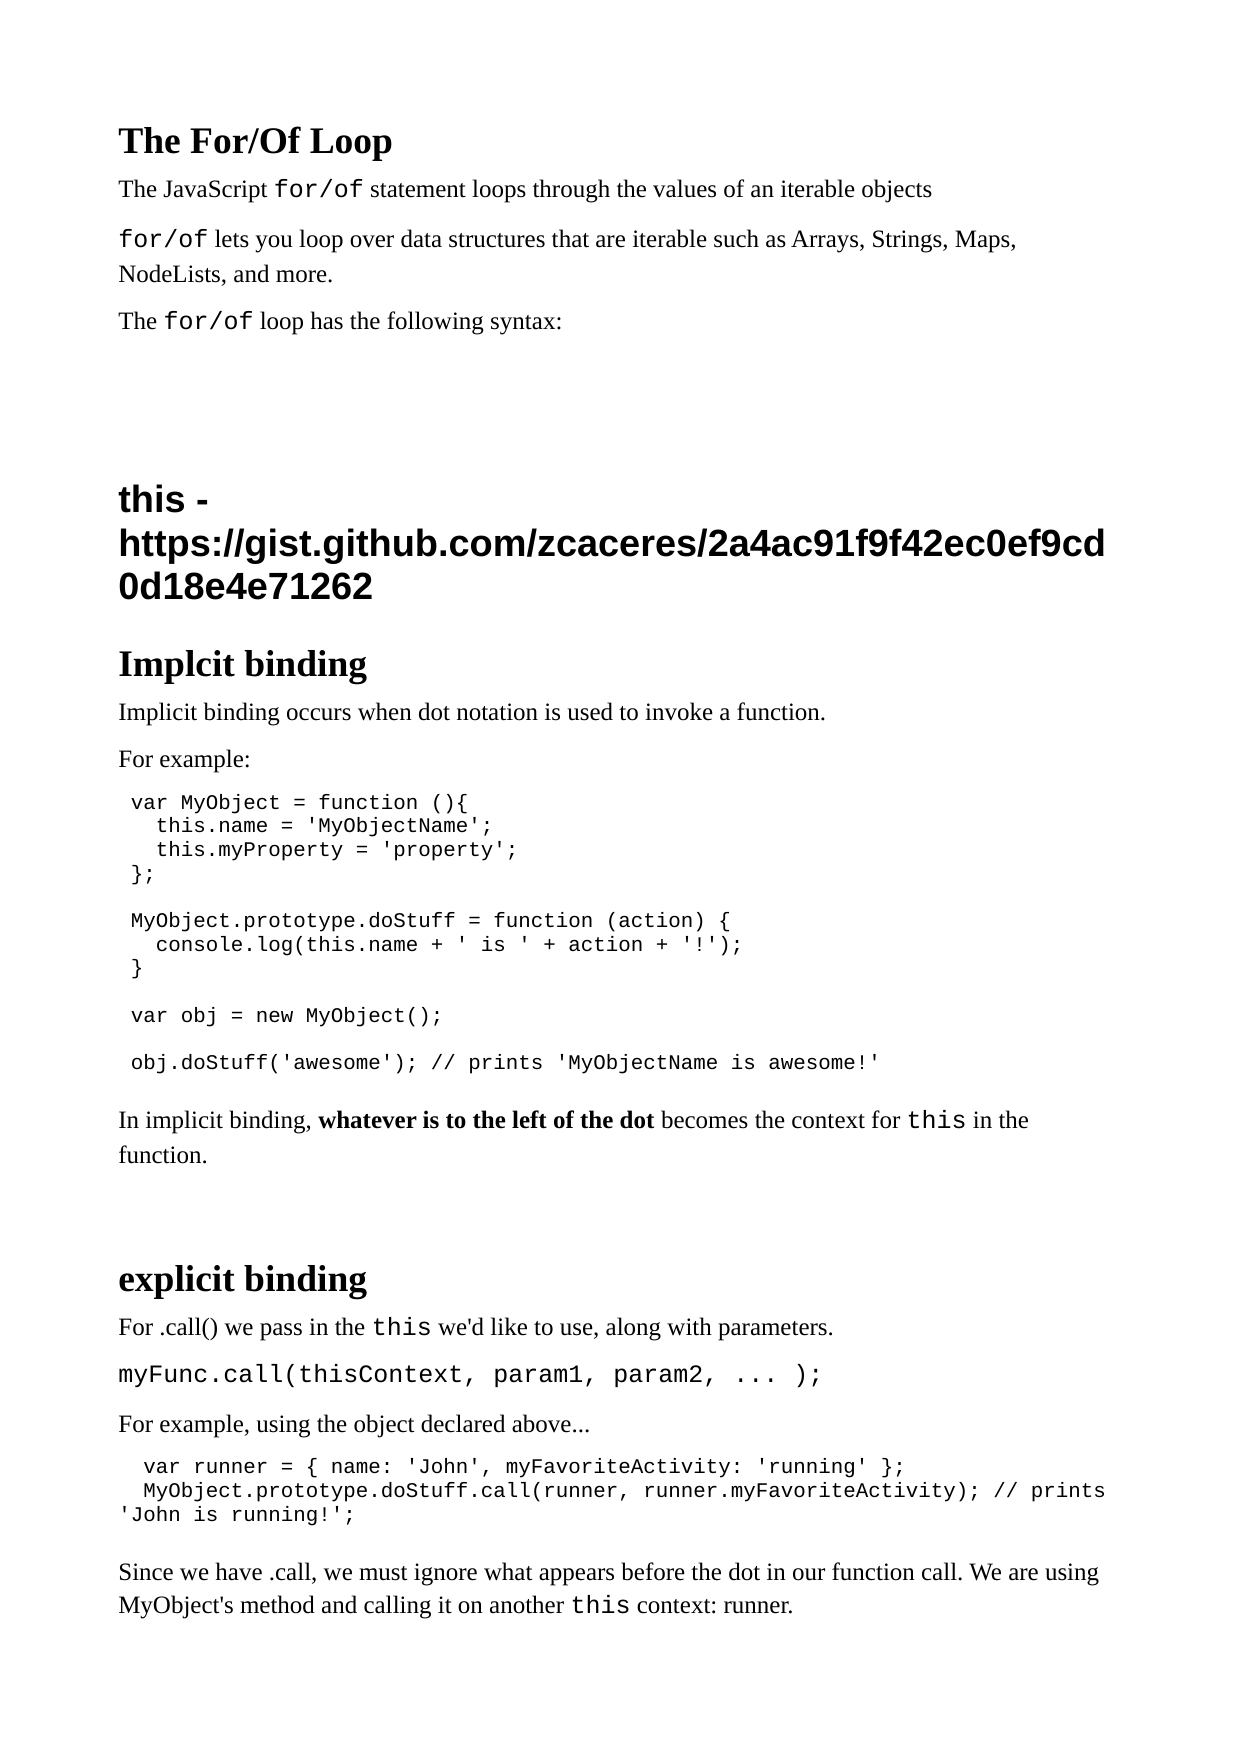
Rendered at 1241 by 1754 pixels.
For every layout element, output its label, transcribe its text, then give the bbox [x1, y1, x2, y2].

text Since we have .call, we must ignore what appears before the dot in our function call. We are using MyObject's method and calling it on another this context: runner. [118, 1557, 1122, 1621]
text MyObject.prototype.doStuff.call(runner, runner.myFavoriteActivity); // prints 'John is running!'; [118, 1480, 1122, 1527]
text In implicit binding, whatever is to the left of the dot becomes the context for this in the function. [118, 1105, 1122, 1169]
text MyObject.prototype.doStuff = function (action) { [118, 910, 1122, 934]
text this.myProperty = 'property'; [118, 839, 1122, 863]
text The for/of loop has the following syntax: [118, 306, 1122, 337]
text myFunc.call(thisContext, param1, param2, ... ); [118, 1362, 1122, 1390]
text } [118, 957, 1122, 981]
text For example: [118, 744, 1122, 773]
text this.name = 'MyObjectName'; [118, 815, 1122, 839]
subtitle Implcit binding [118, 641, 1122, 684]
text var MyObject = function (){ [118, 792, 1122, 815]
text console.log(this.name + ' is ' + action + '!'); [118, 934, 1122, 957]
text The JavaScript for/of statement loops through the values of an iterable objects [118, 174, 1122, 204]
text var runner = { name: 'John', myFavoriteActivity: 'running' }; [118, 1456, 1122, 1480]
text obj.doStuff('awesome'); // prints 'MyObjectName is awesome!' [118, 1052, 1122, 1076]
text For .call() we pass in the this we'd like to use, along with parameters. [118, 1312, 1122, 1343]
text For example, using the object declared above... [118, 1409, 1122, 1438]
text for/of lets you loop over data structures that are iterable such as Arrays, Strings, Maps, NodeLists, and more. [118, 224, 1122, 288]
text Implicit binding occurs when dot notation is used to invoke a function. [118, 697, 1122, 725]
text }; [118, 863, 1122, 886]
subtitle explicit binding [118, 1256, 1122, 1299]
text var obj = new MyObject(); [118, 1004, 1122, 1028]
subtitle this - https://gist.github.com/zcaceres/2a4ac91f9f42ec0ef9cd0d18e4e71262 [118, 477, 1122, 608]
subtitle The For/Of Loop [118, 118, 1122, 161]
